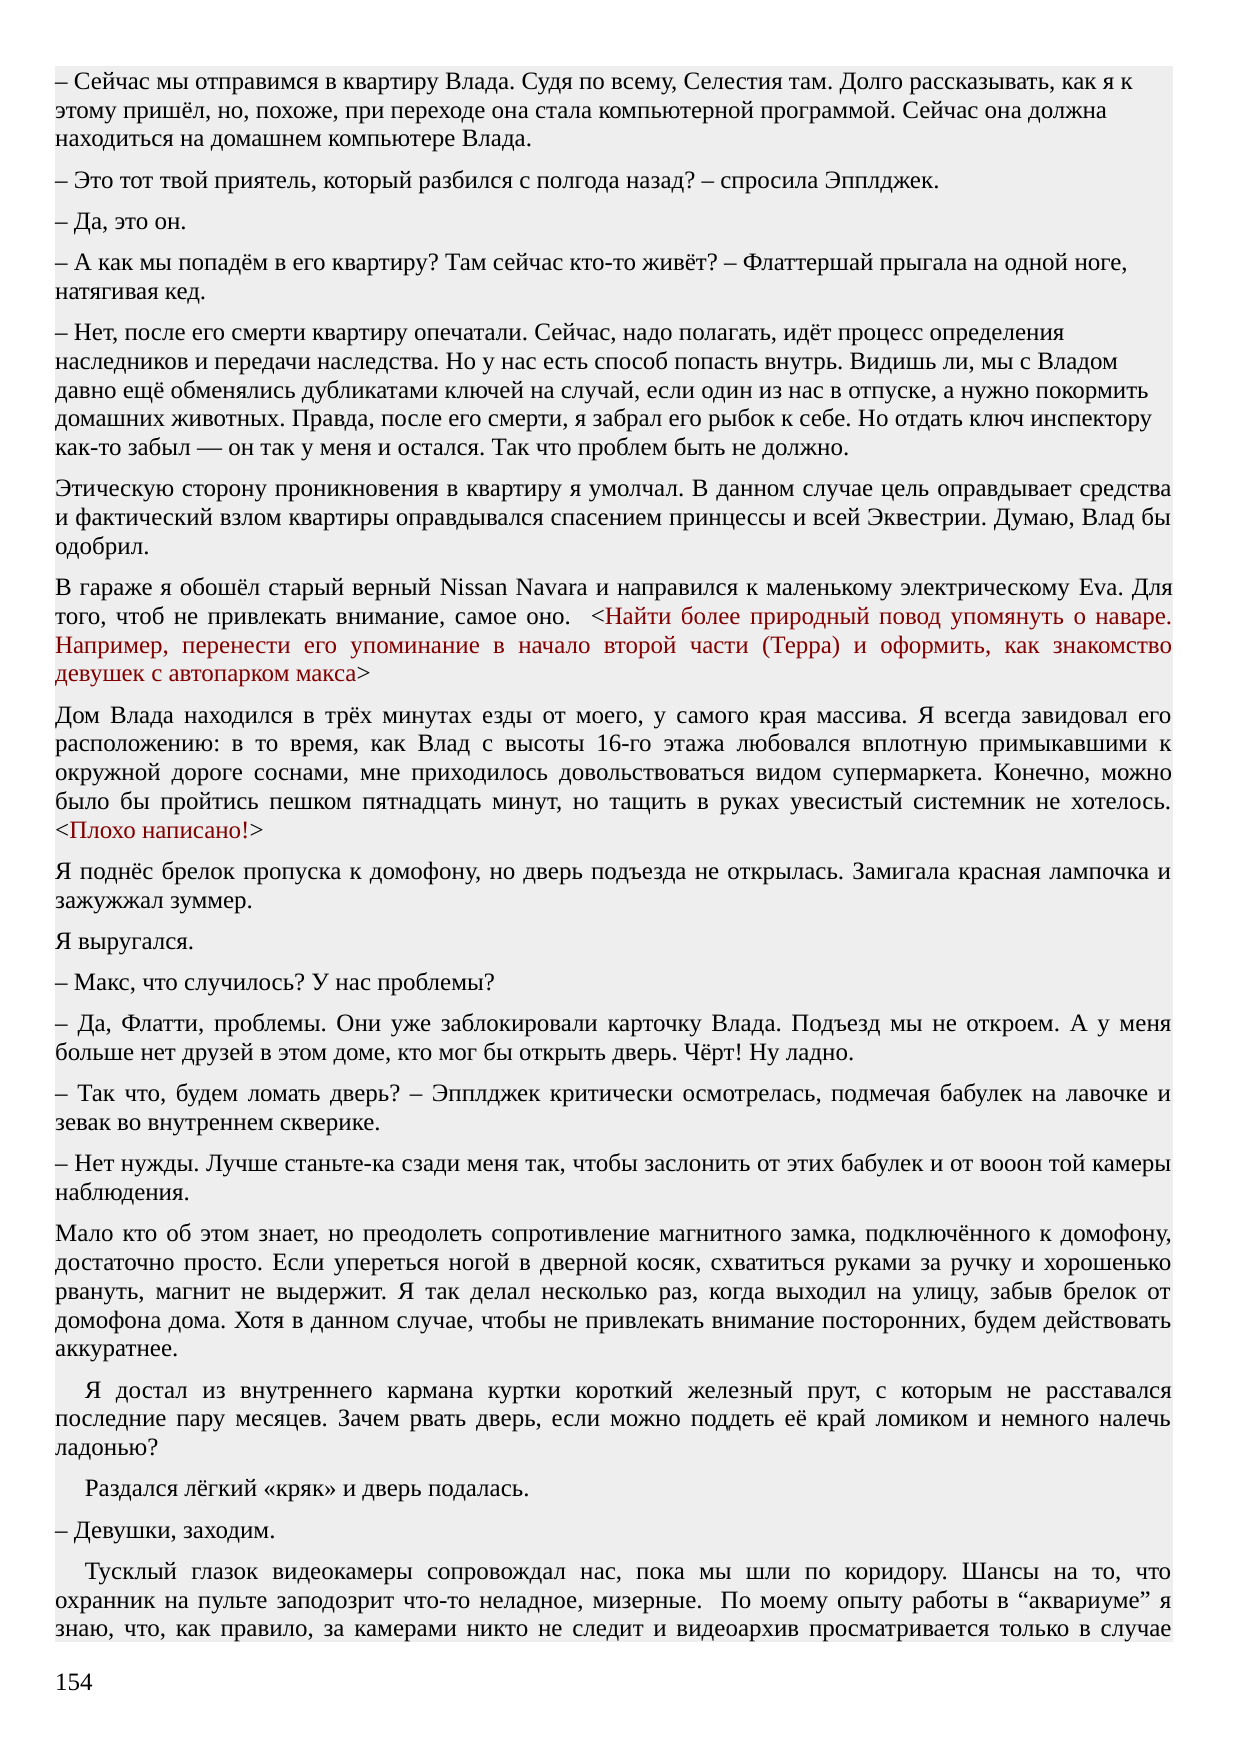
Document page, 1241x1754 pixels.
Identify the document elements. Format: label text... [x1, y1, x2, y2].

text Дом Влада находился в трёх минутах езды от моего, у самого края массива. Я всегда завидовал его расположению: в то время, как Влад с высоты 16-го этажа любовался вплотную примыкавшими к окружной дороге соснами, мне приходилось довольствоваться видом супермаркета. Конечно, можно было бы пройтись пешком пятнадцать минут, но тащить в руках увесистый системник не хотелось. <Плохо написано!> [55, 700, 1173, 843]
text – Так что, будем ломать дверь? – Эпплджек критически осмотрелась, подмечая бабулек на лавочке и зевак во внутреннем скверике. [55, 1078, 1173, 1136]
text Раздался лёгкий «кряк» и дверь подалась. [55, 1473, 1173, 1502]
text – Нет нужды. Лучше станьте-ка сзади меня так, чтобы заслонить от этих бабулек и от вооон той камеры наблюдения. [55, 1148, 1173, 1206]
text Я достал из внутреннего кармана куртки короткий железный прут, с которым не расставался последние пару месяцев. Зачем рвать дверь, если можно поддеть её край ломиком и немного налечь ладонью? [55, 1375, 1173, 1461]
text – А как мы попадём в его квартиру? Там сейчас кто-то живёт? – Флаттершай прыгала на одной ноге, натягивая кед. [55, 247, 1173, 305]
text – Девушки, заходим. [55, 1515, 1173, 1543]
text – Да, это он. [55, 206, 1173, 235]
text – Это тот твой приятель, который разбился с полгода назад? – спросила Эпплджек. [55, 165, 1173, 193]
text – Нет, после его смерти квартиру опечатали. Сейчас, надо полагать, идёт процесс определения наследников и передачи наследства. Но у нас есть способ попасть внутрь. Видишь ли, мы с Владом давно ещё обменялись дубликатами ключей на случай, если один из нас в отпуске, а нужно покормить домашних животных. Правда, после его смерти, я забрал его рыбок к себе. Но отдать ключ инспектору как-то забыл — он так у меня и остался. Так что проблем быть не должно. [55, 317, 1173, 461]
text – Макс, что случилось? У нас проблемы? [55, 967, 1173, 996]
text – Да, Флатти, проблемы. Они уже заблокировали карточку Влада. Подъезд мы не откроем. А у меня больше нет друзей в этом доме, кто мог бы открыть дверь. Чёрт! Ну ладно. [55, 1008, 1173, 1066]
text – Сейчас мы отправимся в квартиру Влада. Судя по всему, Селестия там. Долго рассказывать, как я к этому пришёл, но, похоже, при переходе она стала компьютерной программой. Сейчас она должна находиться на домашнем компьютере Влада. [55, 66, 1173, 152]
list Мало кто об этом знает, но преодолеть сопротивление магнитного замка, подключённого к домофону, достаточно просто. Если упереться ногой в дверной косяк, схватиться руками за ручку и хорошенько рвануть, магнит не выдержит. Я так делал несколько раз, когда выходил на улицу, забыв брелок от домофона дома. Хотя в данном случае, чтобы не привлекать внимание посторонних, будем действовать аккуратнее. [55, 1218, 1173, 1362]
text Я выругался. [55, 926, 1173, 955]
text Тусклый глазок видеокамеры сопровождал нас, пока мы шли по коридору. Шансы на то, что охранник на пульте заподозрит что-то неладное, мизерные. По моему опыту работы в “аквариуме” я знаю, что, как правило, за камерами никто не следит и видеоархив просматривается только в случае [55, 1556, 1173, 1642]
text В гараже я обошёл старый верный Nissan Navara и направился к маленькому электрическому Eva. Для того, чтоб не привлекать внимание, самое оно. <Найти более природный повод упомянуть о наваре. Например, перенести его упоминание в начало второй части (Терра) и оформить, как знакомство девушек с автопарком макса> [55, 572, 1173, 687]
text Я поднёс брелок пропуска к домофону, но дверь подъезда не открылась. Замигала красная лампочка и зажужжал зуммер. [55, 856, 1173, 913]
text Этическую сторону проникновения в квартиру я умолчал. В данном случае цель оправдывает средства и фактический взлом квартиры оправдывался спасением принцессы и всей Эквестрии. Думаю, Влад бы одобрил. [55, 473, 1173, 560]
